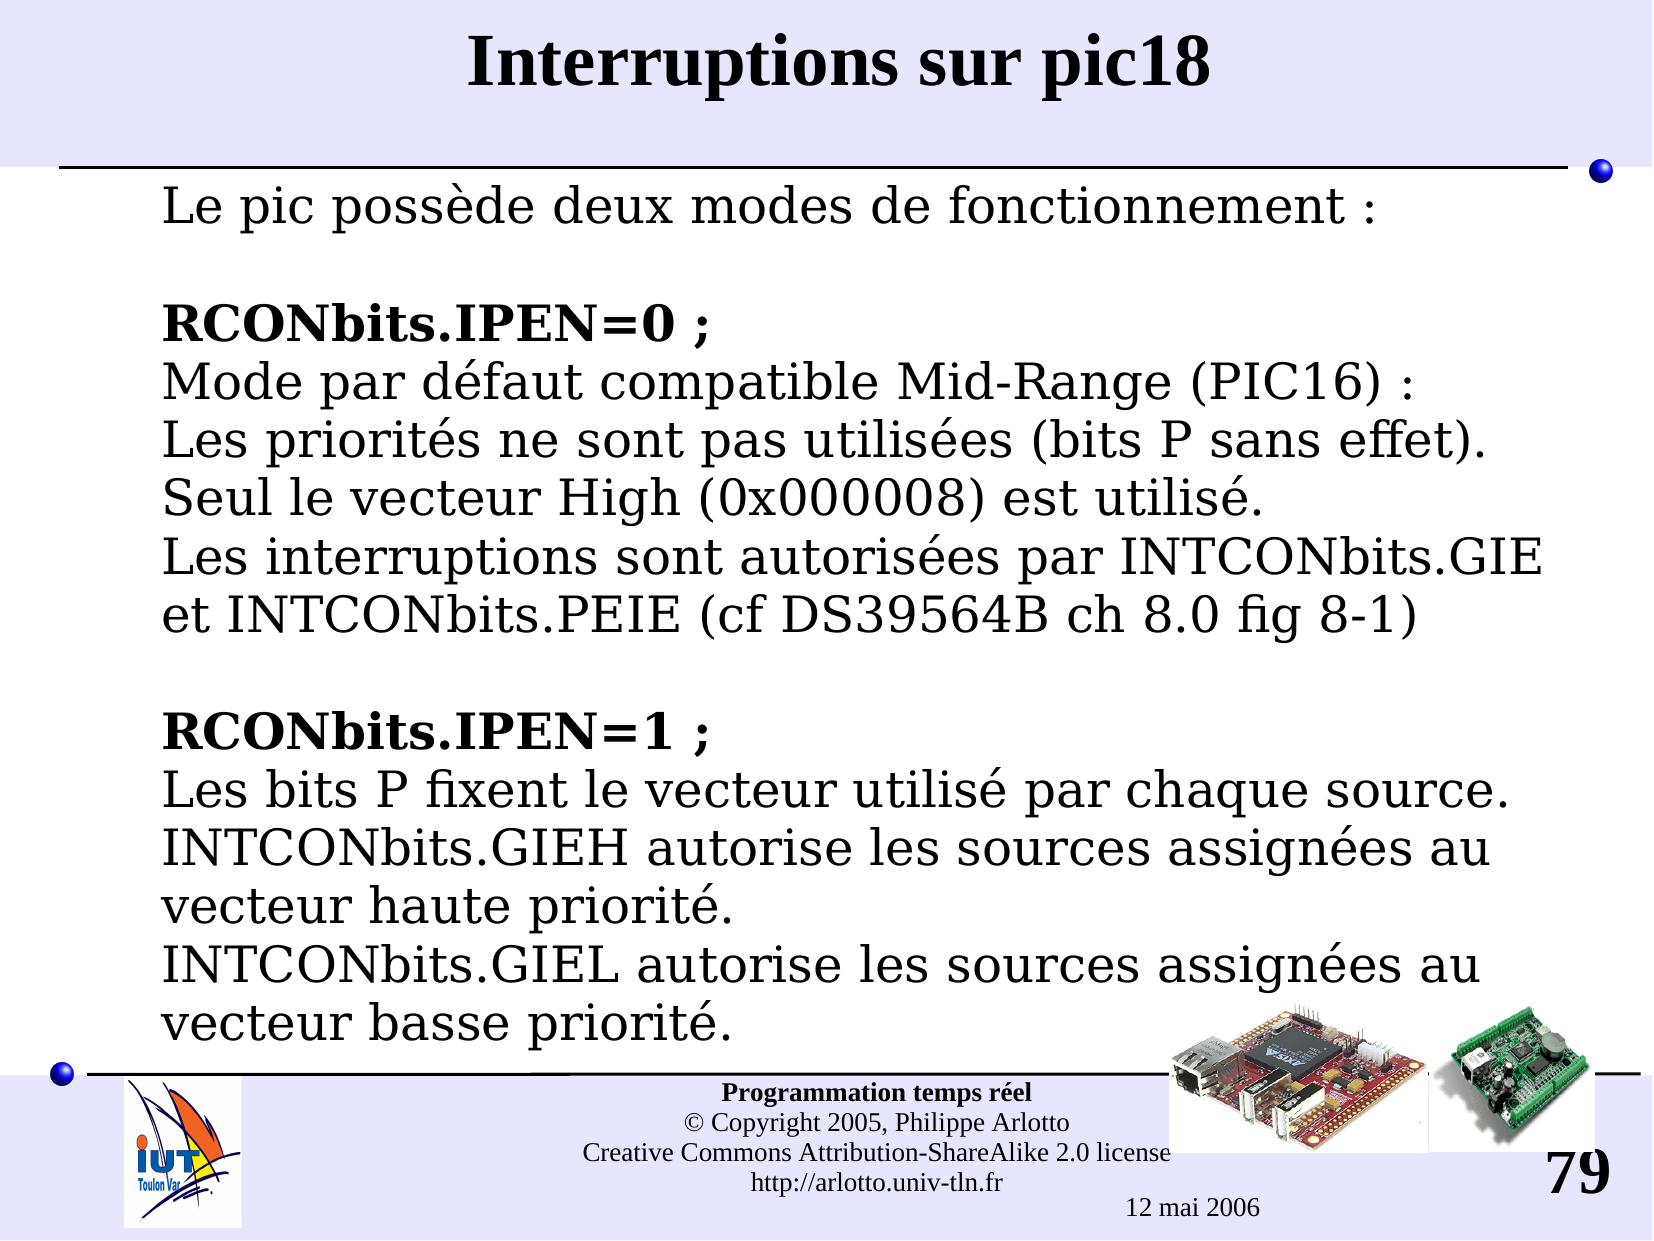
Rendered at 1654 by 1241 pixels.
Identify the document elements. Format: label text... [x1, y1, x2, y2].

picture [1169, 1111, 1428, 1153]
text_box Le pic possède deux modes de fonctionnement : RCONbits.IPEN=0 ; Mode par défaut compatible Mid-Range (PIC16) : Les priorités ne sont pas utilisées (bits P sans effet). Seul le vecteur High (0x000008) est utilisé. Les interruptions sont autorisées par INTCONbits.GIE et INTCONbits.PEIE (cf DS39564B ch 8.0 fig 8-1) RCONbits.IPEN=1 ; Les bits P fixent le vecteur utilisé par chaque source. INTCONbits.GIEH autorise les sources assignées au vecteur haute priorité. INTCONbits.GIEL autorise les sources assignées au vecteur basse priorité. [161, 177, 1546, 1111]
picture [1429, 1000, 1595, 1152]
title Interruptions sur pic18 [95, 14, 1585, 107]
